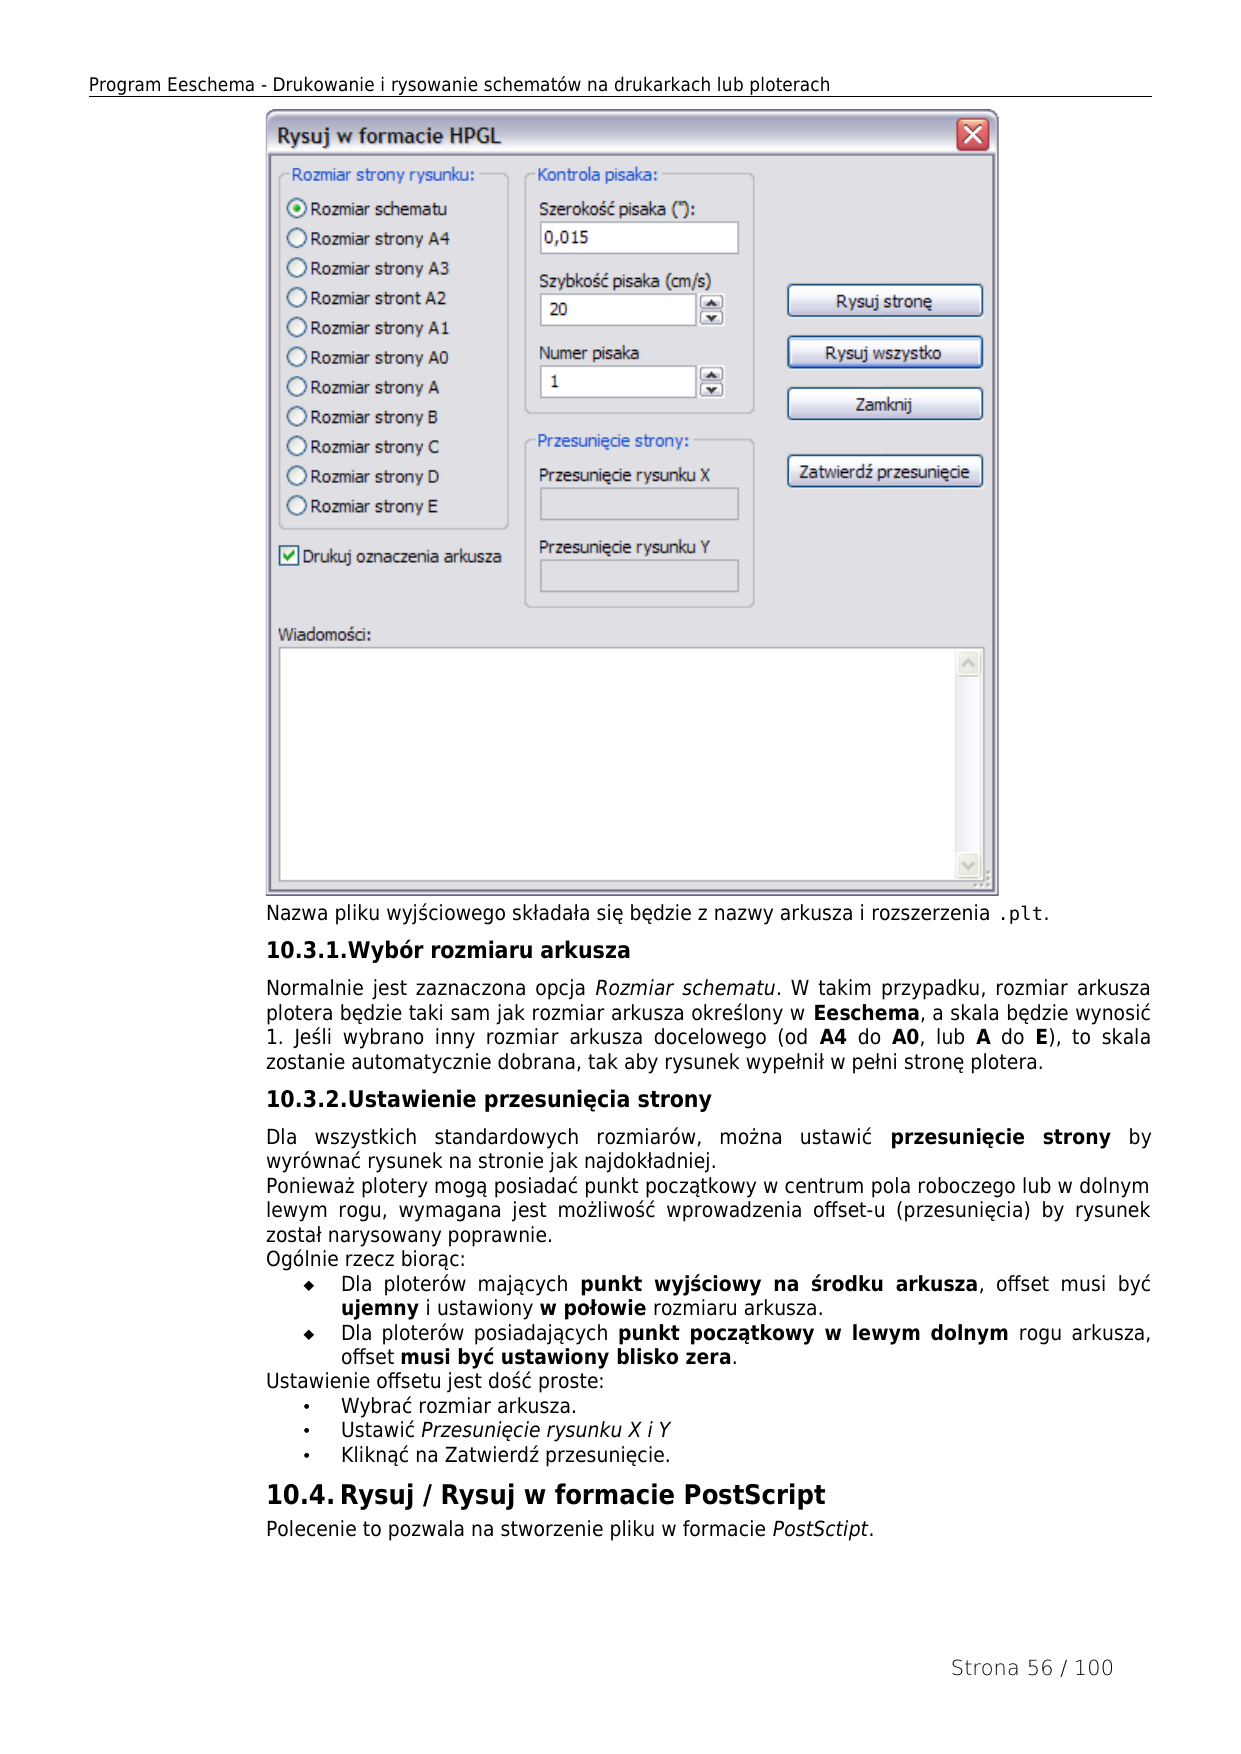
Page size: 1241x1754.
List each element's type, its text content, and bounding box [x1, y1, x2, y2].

subtitle Rysuj / Rysuj w formacie PostScript [266, 1479, 1152, 1511]
text Nazwa pliku wyjściowego składała się będzie z nazwy arkusza i rozszerzenia .plt. [266, 901, 1152, 926]
subtitle Ustawienie przesunięcia strony [266, 1086, 1152, 1113]
subtitle Wybór rozmiaru arkusza [266, 937, 1152, 964]
text Polecenie to pozwala na stworzenie pliku w formacie PostSctipt. [266, 1517, 1152, 1541]
text Dla wszystkich standardowych rozmiarów, można ustawić przesunięcie strony by wyrównać rysunek na stronie jak najdokładniej. [266, 1125, 1152, 1174]
picture [265, 109, 999, 896]
list Ustawić Przesunięcie rysunku X i Y [303, 1418, 1152, 1443]
list Dla ploterów posiadających punkt początkowy w lewym dolnym rogu arkusza, offset musi być ustawiony blisko zera. [303, 1321, 1152, 1369]
text Normalnie jest zaznaczona opcja Rozmiar schematu. W takim przypadku, rozmiar arkusza plotera będzie taki sam jak rozmiar arkusza określony w Eeschema, a skala będzie wynosić 1. Jeśli wybrano inny rozmiar arkusza docelowego (od A4 do A0, lub A do E), to skala zostanie automatycznie dobrana, tak aby rysunek wypełnił w pełni stronę plotera. [266, 976, 1152, 1074]
text Ponieważ plotery mogą posiadać punkt początkowy w centrum pola roboczego lub w dolnym lewym rogu, wymagana jest możliwość wprowadzenia offset-u (przesunięcia) by rysunek został narysowany poprawnie. [266, 1174, 1152, 1247]
list Wybrać rozmiar arkusza. [303, 1394, 1152, 1418]
text Ustawienie offsetu jest dość proste: [266, 1369, 1152, 1394]
list Kliknąć na Zatwierdź przesunięcie. [303, 1443, 1152, 1467]
list Dla ploterów mających punkt wyjściowy na środku arkusza, offset musi być ujemny i ustawiony w połowie rozmiaru arkusza. [303, 1272, 1152, 1321]
text Ogólnie rzecz biorąc: [266, 1247, 1152, 1272]
